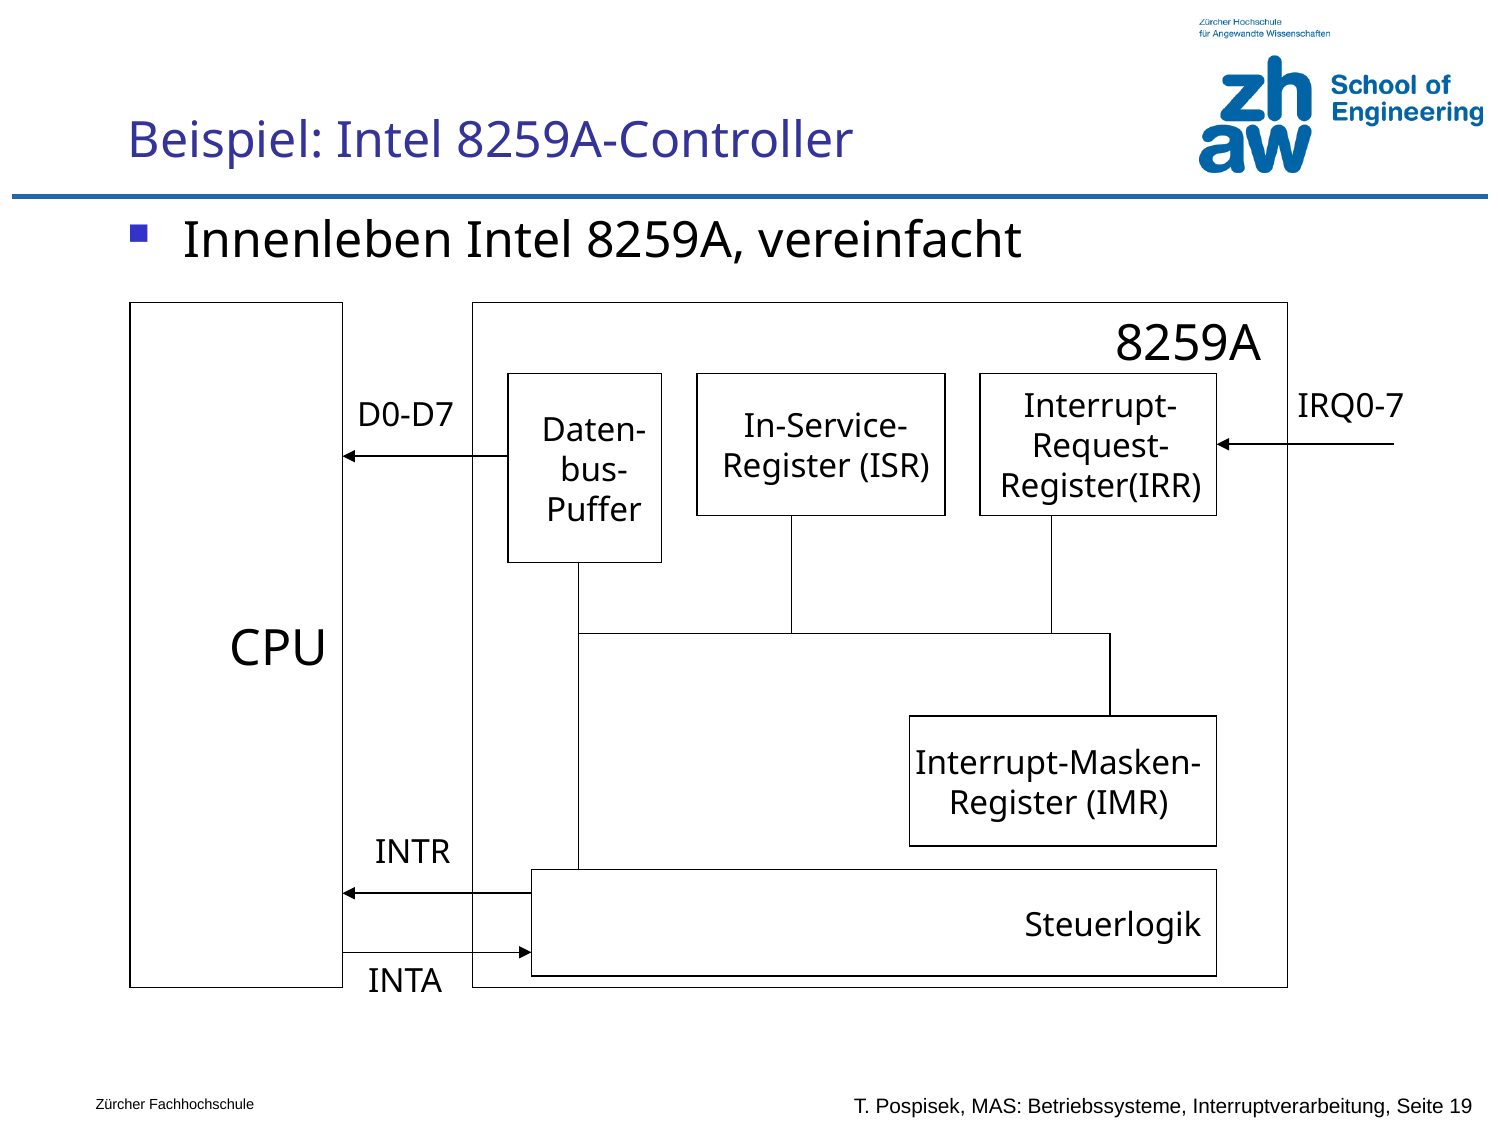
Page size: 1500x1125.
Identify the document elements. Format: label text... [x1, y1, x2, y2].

text_box D0-D7 [343, 385, 470, 441]
text_box Daten- bus- Puffer [507, 373, 662, 563]
picture [1199, 19, 1483, 173]
text_box IRQ0-7 [1282, 377, 1420, 433]
text_box Interrupt-Masken- Register (IMR) [909, 716, 1217, 846]
text_box [472, 302, 1100, 633]
text_box 8259A [1100, 302, 1277, 378]
list Innenleben Intel 8259A, vereinfacht [112, 200, 1375, 291]
text_box INTR [360, 822, 466, 878]
text_box [1217, 302, 1288, 443]
text_box [472, 894, 531, 952]
text_box INTA [353, 952, 457, 1008]
text_box [472, 457, 578, 892]
text_box Steuerlogik [531, 869, 1217, 976]
text_box CPU [129, 302, 343, 988]
title Beispiel: Intel 8259A-Controller [112, 50, 1391, 175]
text_box In-Service- Register (ISR) [696, 373, 945, 516]
text_box [472, 445, 1288, 988]
text_box Interrupt- Request- Register(IRR) [980, 373, 1217, 516]
